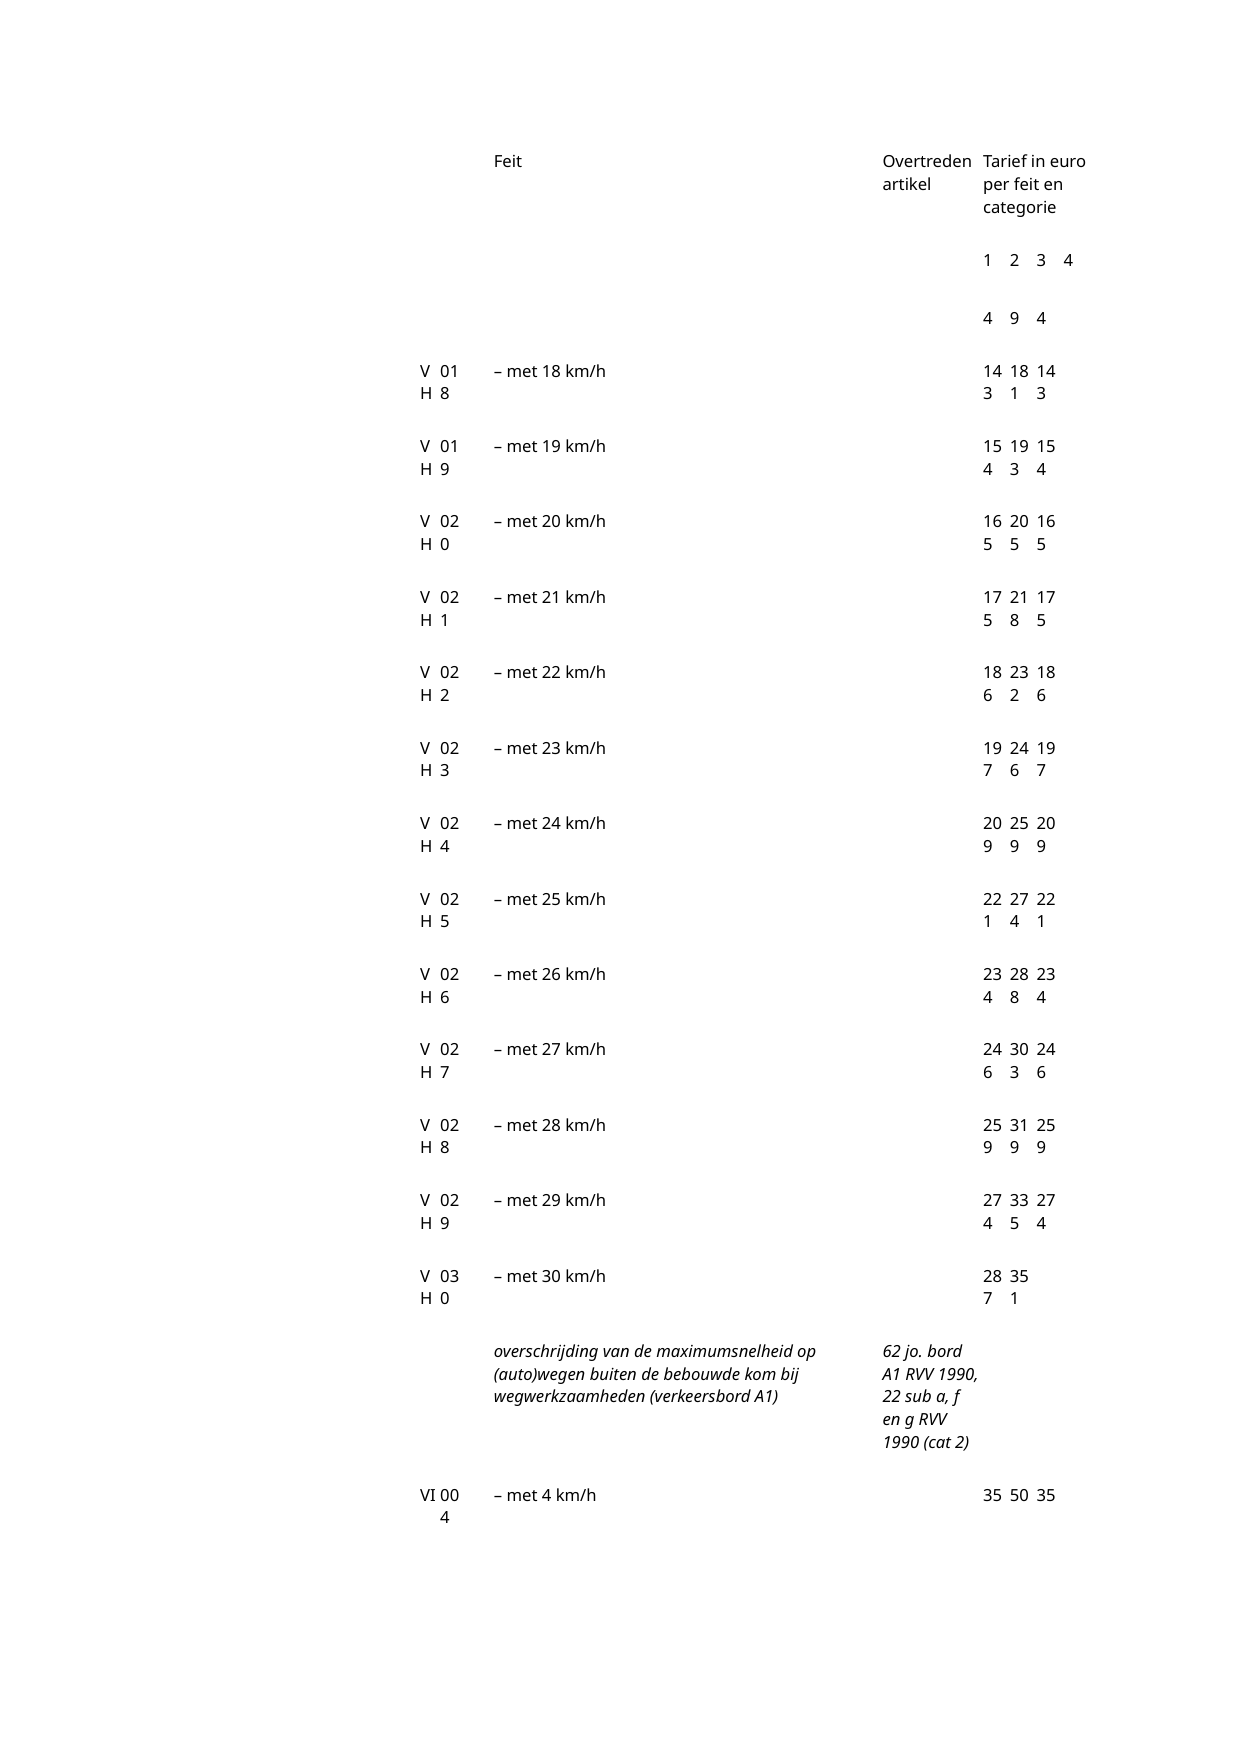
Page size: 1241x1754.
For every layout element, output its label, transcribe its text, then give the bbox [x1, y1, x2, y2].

table_cell [1063, 963, 1090, 1038]
table_cell 021 [440, 586, 467, 661]
table_cell [1063, 307, 1090, 359]
table_cell 030 [440, 1264, 467, 1340]
table_cell 024 [440, 812, 467, 887]
table_cell [1063, 1264, 1090, 1340]
table_cell – met 18 km/h [494, 359, 882, 435]
table_cell 154 [983, 435, 1009, 510]
table_cell 209 [983, 812, 1009, 887]
table_cell [1063, 359, 1090, 435]
table_cell [1063, 661, 1090, 736]
table_cell [1036, 1340, 1063, 1483]
table_cell [882, 307, 983, 359]
table_cell [882, 887, 983, 963]
table_cell 143 [1036, 359, 1063, 435]
table_cell 186 [983, 661, 1009, 736]
table_cell 62 jo. bord A1 RVV 1990, 22 sub a, f en g RVV 1990 (cat 2) [882, 1340, 983, 1483]
table_cell 234 [983, 963, 1009, 1038]
table_cell – met 30 km/h [494, 1264, 882, 1340]
table_cell 2 [1010, 248, 1036, 307]
table_cell 259 [983, 1114, 1009, 1189]
table_cell 028 [440, 1114, 467, 1189]
table_cell VH [420, 435, 440, 510]
table_cell 029 [440, 1189, 467, 1264]
table_cell VH [420, 1114, 440, 1189]
table_cell [1063, 586, 1090, 661]
table_cell [882, 661, 983, 736]
table_cell [467, 586, 494, 661]
table_cell [467, 1340, 494, 1483]
table_header [440, 150, 467, 248]
table_cell [440, 307, 467, 359]
table_cell VH [420, 1038, 440, 1113]
table_header Overtreden artikel [882, 150, 983, 248]
table_cell [467, 1189, 494, 1264]
table_cell 4 [1036, 307, 1063, 359]
table_cell 020 [440, 510, 467, 586]
table_cell 274 [1010, 887, 1036, 963]
table_cell 234 [1036, 963, 1063, 1038]
table_cell 274 [983, 1189, 1009, 1264]
table_cell VH [420, 887, 440, 963]
table_cell VH [420, 963, 440, 1038]
table_cell 351 [1010, 1264, 1036, 1340]
table_cell 197 [983, 736, 1009, 812]
table_cell VI [420, 1483, 440, 1559]
table_header [420, 150, 440, 248]
table_cell 022 [440, 661, 467, 736]
table_cell [420, 307, 440, 359]
table_cell [467, 963, 494, 1038]
table_cell 35 [1036, 1483, 1063, 1559]
table_cell – met 4 km/h [494, 1483, 882, 1559]
table_cell [882, 812, 983, 887]
table_cell 50 [1010, 1483, 1036, 1559]
table_cell [1063, 736, 1090, 812]
table_cell – met 21 km/h [494, 586, 882, 661]
table_cell – met 26 km/h [494, 963, 882, 1038]
table_cell 9 [1010, 307, 1036, 359]
table_cell 165 [1036, 510, 1063, 586]
table_cell [467, 359, 494, 435]
table_cell [467, 812, 494, 887]
table_cell 4 [1063, 248, 1090, 307]
table_header [467, 150, 494, 248]
table_cell – met 19 km/h [494, 435, 882, 510]
table_cell [882, 435, 983, 510]
table_cell [882, 1189, 983, 1264]
table_cell 027 [440, 1038, 467, 1113]
table_cell [882, 1038, 983, 1113]
table_cell – met 24 km/h [494, 812, 882, 887]
table_cell [882, 1264, 983, 1340]
table_cell [494, 307, 882, 359]
table_cell [467, 1114, 494, 1189]
table_cell 303 [1010, 1038, 1036, 1113]
table_cell 221 [983, 887, 1009, 963]
table_cell [467, 1038, 494, 1113]
table_cell 246 [983, 1038, 1009, 1113]
table_cell 004 [440, 1483, 467, 1559]
table_cell 246 [1036, 1038, 1063, 1113]
table_cell [467, 435, 494, 510]
table_cell 143 [983, 359, 1009, 435]
table_cell 026 [440, 963, 467, 1038]
table_cell 018 [440, 359, 467, 435]
table_cell – met 23 km/h [494, 736, 882, 812]
table_cell VH [420, 586, 440, 661]
table_cell 025 [440, 887, 467, 963]
table_cell [420, 248, 440, 307]
table_cell [440, 248, 467, 307]
table_cell [882, 736, 983, 812]
table_header Tarief in euro per feit en categorie [983, 150, 1090, 248]
table_cell [1063, 1114, 1090, 1189]
table_cell [882, 359, 983, 435]
table_cell [882, 1483, 983, 1559]
table_cell overschrijding van de maximumsnelheid op (auto)wegen buiten de bebouwde kom bij wegwerkzaamheden (verkeersbord A1) [494, 1340, 882, 1483]
table_cell [420, 1340, 440, 1483]
table_cell 154 [1036, 435, 1063, 510]
table_cell [1063, 812, 1090, 887]
table_cell [882, 586, 983, 661]
table_cell [882, 963, 983, 1038]
table_cell 4 [983, 307, 1009, 359]
table_cell – met 28 km/h [494, 1114, 882, 1189]
table_cell [467, 1483, 494, 1559]
table_cell 165 [983, 510, 1009, 586]
table_cell 205 [1010, 510, 1036, 586]
table_cell 319 [1010, 1114, 1036, 1189]
table_cell [1010, 1340, 1036, 1483]
table_cell 218 [1010, 586, 1036, 661]
table_cell – met 25 km/h [494, 887, 882, 963]
table_cell 259 [1036, 1114, 1063, 1189]
table_cell VH [420, 359, 440, 435]
table_cell 175 [983, 586, 1009, 661]
table_cell [1063, 435, 1090, 510]
table_cell [1063, 1483, 1090, 1559]
table_cell [1063, 1038, 1090, 1113]
table_cell 197 [1036, 736, 1063, 812]
table_cell [1063, 1189, 1090, 1264]
table_cell 193 [1010, 435, 1036, 510]
table_cell [1063, 510, 1090, 586]
table_cell [882, 1114, 983, 1189]
table_cell [467, 661, 494, 736]
table_cell [467, 887, 494, 963]
table_cell – met 22 km/h [494, 661, 882, 736]
table_cell [467, 510, 494, 586]
table_cell 288 [1010, 963, 1036, 1038]
table_cell 209 [1036, 812, 1063, 887]
table_cell [467, 1264, 494, 1340]
table_cell VH [420, 736, 440, 812]
table_cell 175 [1036, 586, 1063, 661]
table_cell [1036, 1264, 1063, 1340]
table_cell 221 [1036, 887, 1063, 963]
table_cell 023 [440, 736, 467, 812]
table_cell [1063, 1340, 1090, 1483]
table_cell VH [420, 1189, 440, 1264]
table_cell [467, 736, 494, 812]
table_cell – met 29 km/h [494, 1189, 882, 1264]
table_cell VH [420, 812, 440, 887]
table_cell [440, 1340, 467, 1483]
table_cell [1063, 887, 1090, 963]
table_cell VH [420, 510, 440, 586]
table_cell [882, 248, 983, 307]
table_cell 287 [983, 1264, 1009, 1340]
table_cell 019 [440, 435, 467, 510]
table_header Feit [494, 150, 882, 248]
table_cell [467, 307, 494, 359]
table_cell [882, 510, 983, 586]
table_cell 335 [1010, 1189, 1036, 1264]
table_cell 246 [1010, 736, 1036, 812]
table_cell – met 20 km/h [494, 510, 882, 586]
table_cell 3 [1036, 248, 1063, 307]
table_cell 274 [1036, 1189, 1063, 1264]
table_cell [494, 248, 882, 307]
table_cell VH [420, 1264, 440, 1340]
table_cell 1 [983, 248, 1009, 307]
table_cell 181 [1010, 359, 1036, 435]
table_cell [983, 1340, 1009, 1483]
table_cell 259 [1010, 812, 1036, 887]
table_cell – met 27 km/h [494, 1038, 882, 1113]
table_cell 232 [1010, 661, 1036, 736]
table_cell [467, 248, 494, 307]
table_cell VH [420, 661, 440, 736]
table_cell 186 [1036, 661, 1063, 736]
table_cell 35 [983, 1483, 1009, 1559]
